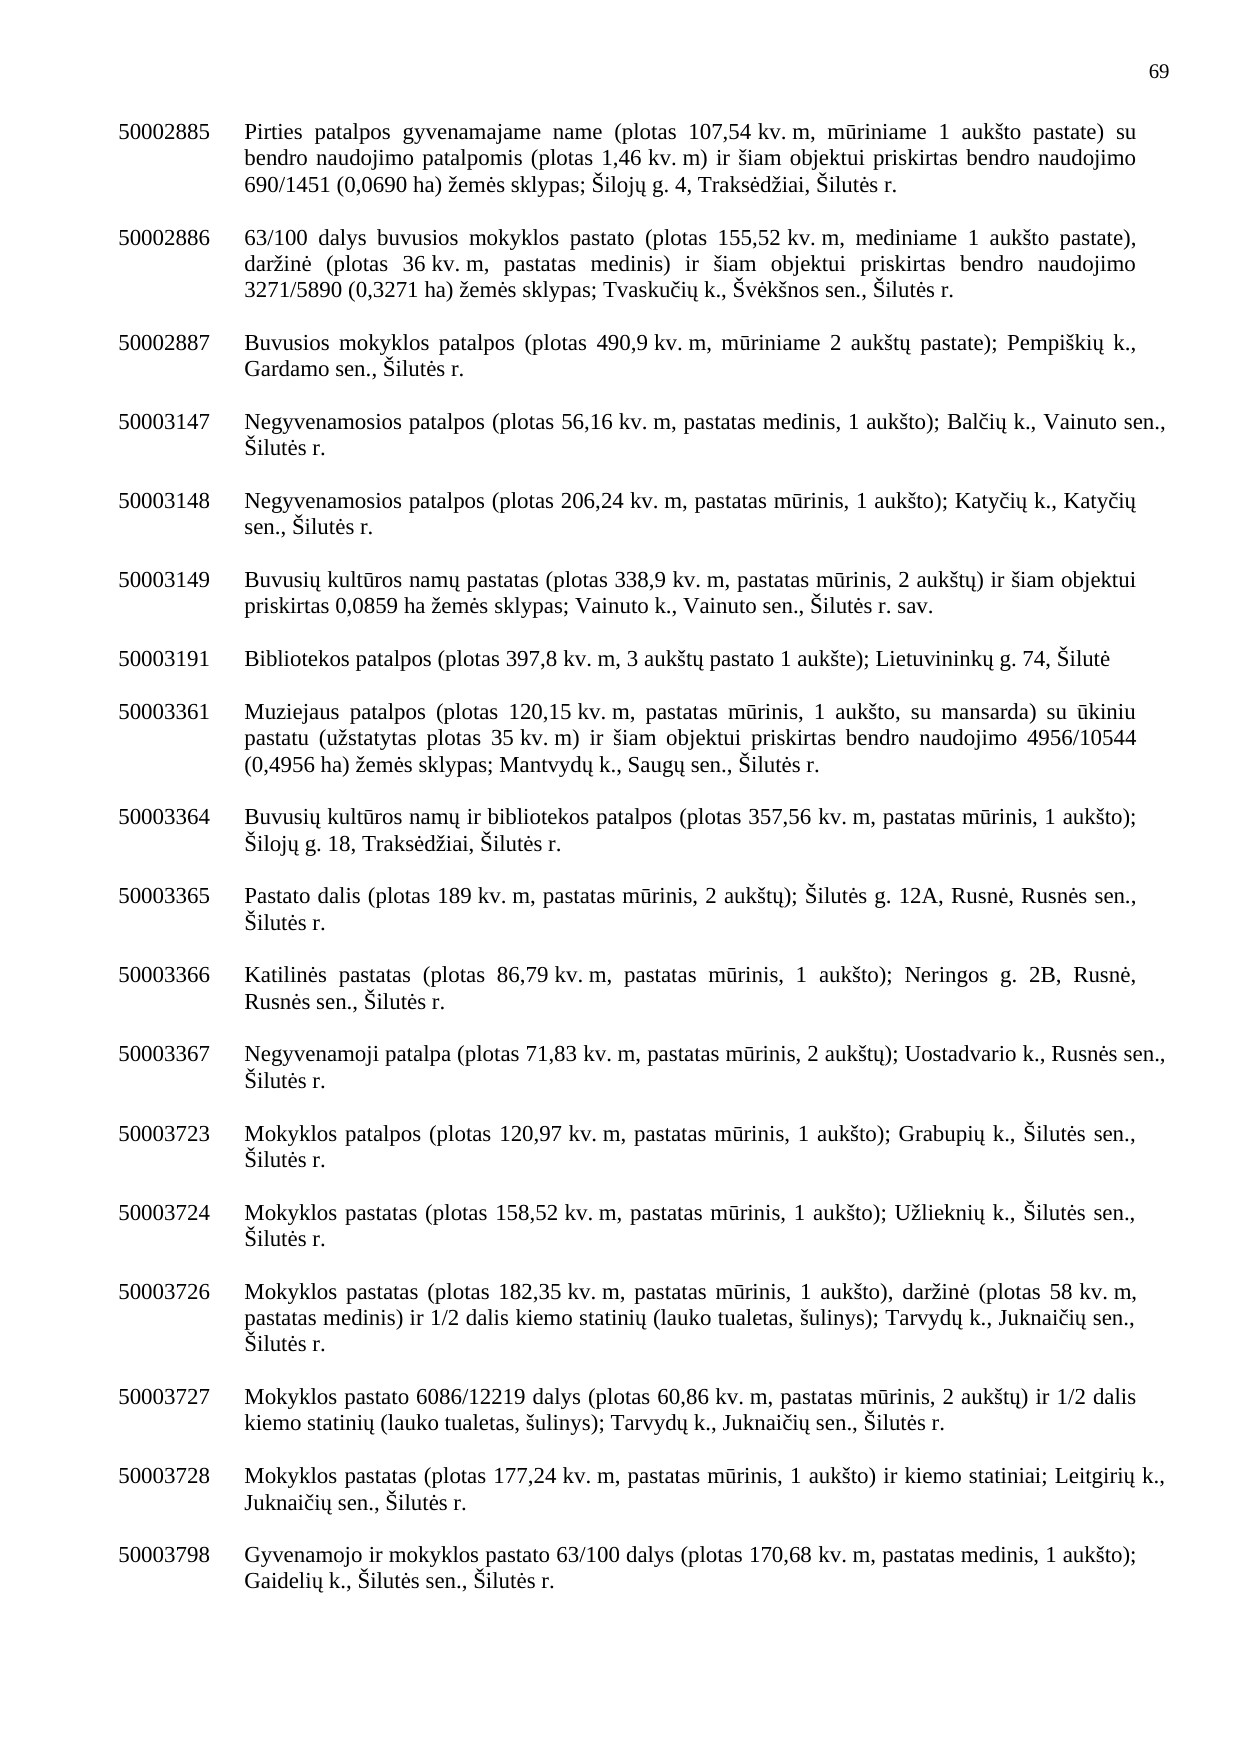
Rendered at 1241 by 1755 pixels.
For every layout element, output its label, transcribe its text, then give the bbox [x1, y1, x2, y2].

table_cell [1148, 698, 1163, 777]
table_cell [1163, 329, 1178, 382]
table_cell [101, 1172, 1198, 1199]
table_cell [1178, 1383, 1192, 1436]
table_cell [1178, 487, 1192, 540]
table_cell [1178, 1541, 1192, 1594]
table_cell [101, 1093, 1198, 1119]
table_cell [1163, 1541, 1178, 1594]
table_cell 50003367 [101, 1041, 233, 1093]
table_cell [101, 540, 1198, 566]
table_cell [1178, 408, 1192, 461]
table_cell [1163, 803, 1178, 856]
table_cell [101, 935, 1198, 961]
table_cell [1193, 1199, 1198, 1251]
table_cell [1178, 698, 1192, 777]
table_cell [101, 1436, 1198, 1462]
table_cell 50003149 [101, 566, 233, 619]
table_cell [1178, 645, 1192, 672]
table_cell [1163, 224, 1178, 303]
table_cell [1178, 224, 1192, 303]
table_cell [1193, 118, 1198, 197]
table_cell 50003727 [101, 1383, 233, 1436]
table_cell [1193, 1041, 1198, 1093]
table_cell [1178, 118, 1192, 197]
table_cell [1163, 1120, 1178, 1172]
table_cell Bibliotekos patalpos (plotas 397,8 kv. m, 3 aukštų pastato 1 aukšte); Lietuvininkų g. 74, Šilutė [233, 645, 1148, 672]
table_cell [101, 777, 1198, 803]
table_cell Negyvenamosios patalpos (plotas 56,16 kv. m, pastatas medinis, 1 aukšto); Balčių k., Vainuto sen., Šilutės r. [233, 408, 1178, 461]
table_cell [1163, 1199, 1178, 1251]
table_cell [1148, 1120, 1163, 1172]
table_cell [1148, 961, 1163, 1014]
table_cell [1148, 1541, 1163, 1594]
table_cell Negyvenamosios patalpos (plotas 206,24 kv. m, pastatas mūrinis, 1 aukšto); Katyčių k., Katyčių sen., Šilutės r. [233, 487, 1148, 540]
table_cell 63/100 dalys buvusios mokyklos pastato (plotas 155,52 kv. m, mediniame 1 aukšto pastate), daržinė (plotas 36 kv. m, pastatas medinis) ir šiam objektui priskirtas bendro naudojimo 3271/5890 (0,3271 ha) žemės sklypas; Tvaskučių k., Švėkšnos sen., Šilutės r. [233, 224, 1148, 303]
table_cell Mokyklos pastato 6086/12219 dalys (plotas 60,86 kv. m, pastatas mūrinis, 2 aukštų) ir 1/2 dalis kiemo statinių (lauko tualetas, šulinys); Tarvydų k., Juknaičių sen., Šilutės r. [233, 1383, 1148, 1436]
table_cell 50003728 [101, 1462, 233, 1515]
table_cell [1178, 1278, 1192, 1357]
table_cell [1193, 1383, 1198, 1436]
table_cell [1193, 1462, 1198, 1515]
table_cell [1163, 645, 1178, 672]
table_cell [101, 619, 1198, 645]
table_cell Mokyklos patalpos (plotas 120,97 kv. m, pastatas mūrinis, 1 aukšto); Grabupių k., Šilutės sen., Šilutės r. [233, 1120, 1148, 1172]
table_cell [1178, 329, 1192, 382]
table_cell [1163, 698, 1178, 777]
table_cell [1178, 1120, 1192, 1172]
table_cell Mokyklos pastatas (plotas 158,52 kv. m, pastatas mūrinis, 1 aukšto); Užlieknių k., Šilutės sen., Šilutės r. [233, 1199, 1148, 1251]
table_cell Pirties patalpos gyvenamajame name (plotas 107,54 kv. m, mūriniame 1 aukšto pastate) su bendro naudojimo patalpomis (plotas 1,46 kv. m) ir šiam objektui priskirtas bendro naudojimo 690/1451 (0,0690 ha) žemės sklypas; Šilojų g. 4, Traksėdžiai, Šilutės r. [233, 118, 1148, 197]
table_cell [1193, 645, 1198, 672]
table_cell [101, 1515, 1198, 1541]
table_cell [1148, 487, 1163, 540]
table_cell 50003191 [101, 645, 233, 672]
table_cell [1193, 566, 1198, 619]
table_cell Katilinės pastatas (plotas 86,79 kv. m, pastatas mūrinis, 1 aukšto); Neringos g. 2B, Rusnė, Rusnės sen., Šilutės r. [233, 961, 1148, 1014]
table_cell [101, 461, 1198, 487]
table_cell [1163, 487, 1178, 540]
table_cell [101, 1357, 1198, 1383]
table_cell [101, 197, 1198, 223]
table_cell 50003361 [101, 698, 233, 777]
table_cell [1148, 224, 1163, 303]
table_cell 50003726 [101, 1278, 233, 1357]
table_cell Muziejaus patalpos (plotas 120,15 kv. m, pastatas mūrinis, 1 aukšto, su mansarda) su ūkiniu pastatu (užstatytas plotas 35 kv. m) ir šiam objektui priskirtas bendro naudojimo 4956/10544 (0,4956 ha) žemės sklypas; Mantvydų k., Saugų sen., Šilutės r. [233, 698, 1148, 777]
table_cell [1193, 1120, 1198, 1172]
table_cell Buvusių kultūros namų pastatas (plotas 338,9 kv. m, pastatas mūrinis, 2 aukštų) ir šiam objektui priskirtas 0,0859 ha žemės sklypas; Vainuto k., Vainuto sen., Šilutės r. sav. [233, 566, 1148, 619]
table_cell Mokyklos pastatas (plotas 177,24 kv. m, pastatas mūrinis, 1 aukšto) ir kiemo statiniai; Leitgirių k., Juknaičių sen., Šilutės r. [233, 1462, 1178, 1515]
table_cell 50003798 [101, 1541, 233, 1594]
table_cell [1163, 1383, 1178, 1436]
table_cell [101, 382, 1198, 408]
table_cell [1163, 883, 1178, 935]
table_cell [1148, 645, 1163, 672]
table_cell [1193, 698, 1198, 777]
table_cell [1163, 1278, 1178, 1357]
table_cell [1148, 803, 1163, 856]
table_cell [101, 303, 1198, 329]
table_cell [1148, 1383, 1163, 1436]
table_cell 50003366 [101, 961, 233, 1014]
table_cell [1193, 883, 1198, 935]
table_cell [1178, 883, 1192, 935]
table_cell [1178, 1041, 1192, 1093]
table_cell [101, 1594, 1198, 1620]
table_cell [1178, 1199, 1192, 1251]
table_cell 50003723 [101, 1120, 233, 1172]
table_cell [1163, 118, 1178, 197]
table_cell [1193, 408, 1198, 461]
table_cell [1148, 329, 1163, 382]
table_cell [1193, 961, 1198, 1014]
table_cell 50003365 [101, 883, 233, 935]
table_cell Buvusių kultūros namų ir bibliotekos patalpos (plotas 357,56 kv. m, pastatas mūrinis, 1 aukšto); Šilojų g. 18, Traksėdžiai, Šilutės r. [233, 803, 1148, 856]
table_cell Pastato dalis (plotas 189 kv. m, pastatas mūrinis, 2 aukštų); Šilutės g. 12A, Rusnė, Rusnės sen., Šilutės r. [233, 883, 1148, 935]
table_cell Gyvenamojo ir mokyklos pastato 63/100 dalys (plotas 170,68 kv. m, pastatas medinis, 1 aukšto); Gaidelių k., Šilutės sen., Šilutės r. [233, 1541, 1148, 1594]
table_cell [1148, 566, 1163, 619]
table_cell Negyvenamoji patalpa (plotas 71,83 kv. m, pastatas mūrinis, 2 aukštų); Uostadvario k., Rusnės sen., Šilutės r. [233, 1041, 1178, 1093]
table_cell 50003724 [101, 1199, 233, 1251]
table_cell 50002887 [101, 329, 233, 382]
table_cell [1178, 803, 1192, 856]
table_cell Mokyklos pastatas (plotas 182,35 kv. m, pastatas mūrinis, 1 aukšto), daržinė (plotas 58 kv. m, pastatas medinis) ir 1/2 dalis kiemo statinių (lauko tualetas, šulinys); Tarvydų k., Juknaičių sen., Šilutės r. [233, 1278, 1148, 1357]
table_cell [101, 1014, 1198, 1041]
table_cell [1193, 1541, 1198, 1594]
table_cell [1148, 118, 1163, 197]
table_cell 50003147 [101, 408, 233, 461]
table_cell 50002885 [101, 118, 233, 197]
table_cell [101, 672, 1198, 698]
table_cell [1193, 329, 1198, 382]
table_cell [1193, 803, 1198, 856]
table_cell Buvusios mokyklos patalpos (plotas 490,9 kv. m, mūriniame 2 aukštų pastate); Pempiškių k., Gardamo sen., Šilutės r. [233, 329, 1148, 382]
table_cell [1178, 961, 1192, 1014]
table_cell 50002886 [101, 224, 233, 303]
table_cell [1148, 1199, 1163, 1251]
table_cell [1178, 566, 1192, 619]
table_cell [1148, 883, 1163, 935]
table_cell [1148, 1278, 1163, 1357]
table_cell 50003364 [101, 803, 233, 856]
table_cell [1178, 1462, 1192, 1515]
table_cell [101, 1251, 1198, 1278]
table_cell [1193, 487, 1198, 540]
table_cell [1163, 961, 1178, 1014]
table_cell [1193, 1278, 1198, 1357]
table_cell [1163, 566, 1178, 619]
table_cell [1193, 224, 1198, 303]
table_cell [101, 856, 1198, 882]
table_cell 50003148 [101, 487, 233, 540]
